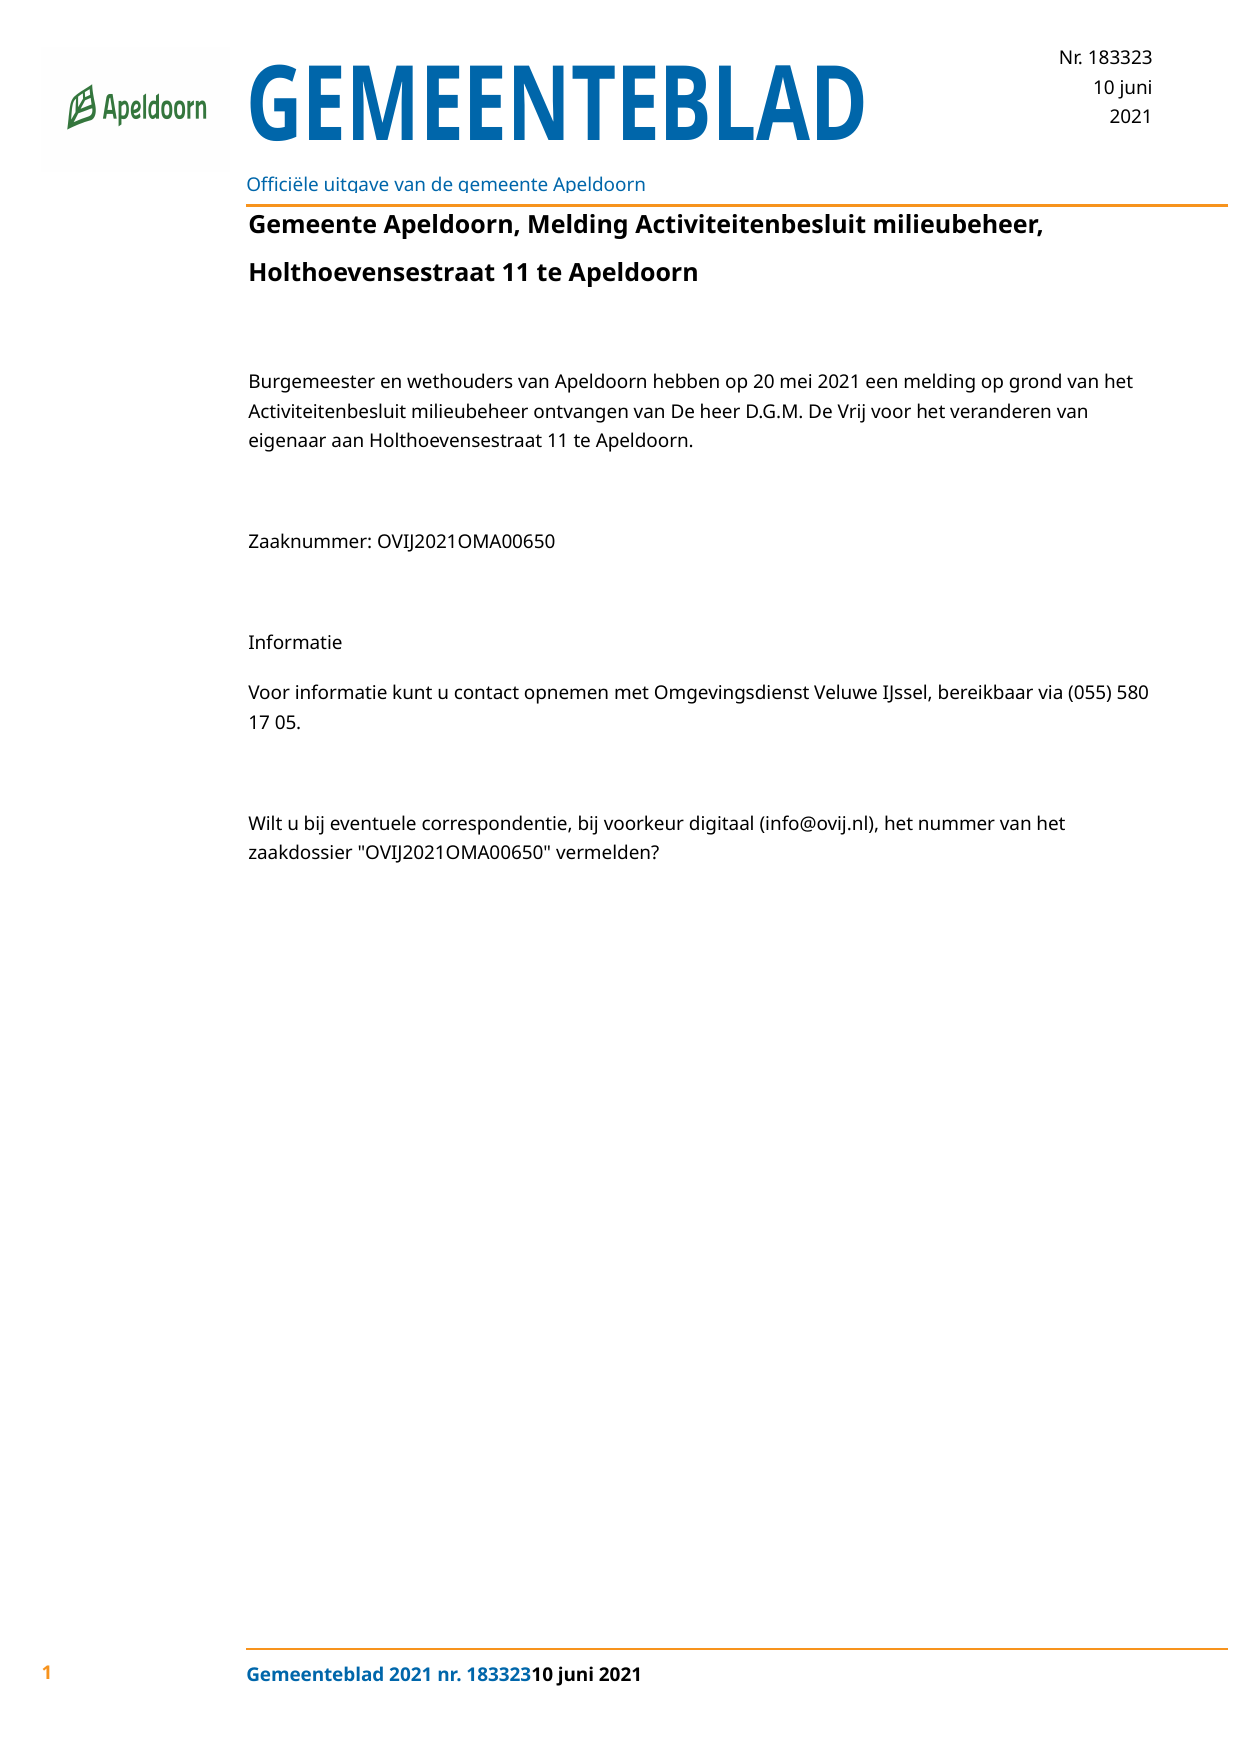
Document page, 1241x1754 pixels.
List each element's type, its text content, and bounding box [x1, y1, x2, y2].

text Informatie [248, 629, 1152, 655]
picture [41, 47, 231, 172]
text Burgemeester en wethouders van Apeldoorn hebben op 20 mei 2021 een melding op grond van het Activiteitenbesluit milieubeheer ontvangen van De heer D.G.M. De Vrij voor het veranderen van eigenaar aan Holthoevensestraat 11 te Apeldoorn. [248, 368, 1152, 453]
text Voor informatie kunt u contact opnemen met Omgevingsdienst Veluwe IJssel, bereikbaar via (055) 580 17 05. [248, 679, 1152, 735]
text Zaaknummer: OVIJ2021OMA00650 [248, 528, 1152, 554]
text Wilt u bij eventuele correspondentie, bij voorkeur digitaal (info@ovij.nl), het nummer van het zaakdossier "OVIJ2021OMA00650" vermelden? [248, 810, 1152, 865]
text Gemeente Apeldoorn, Melding Activiteitenbesluit milieubeheer, Holthoevensestraat 11 te Apeldoorn [248, 207, 1152, 288]
